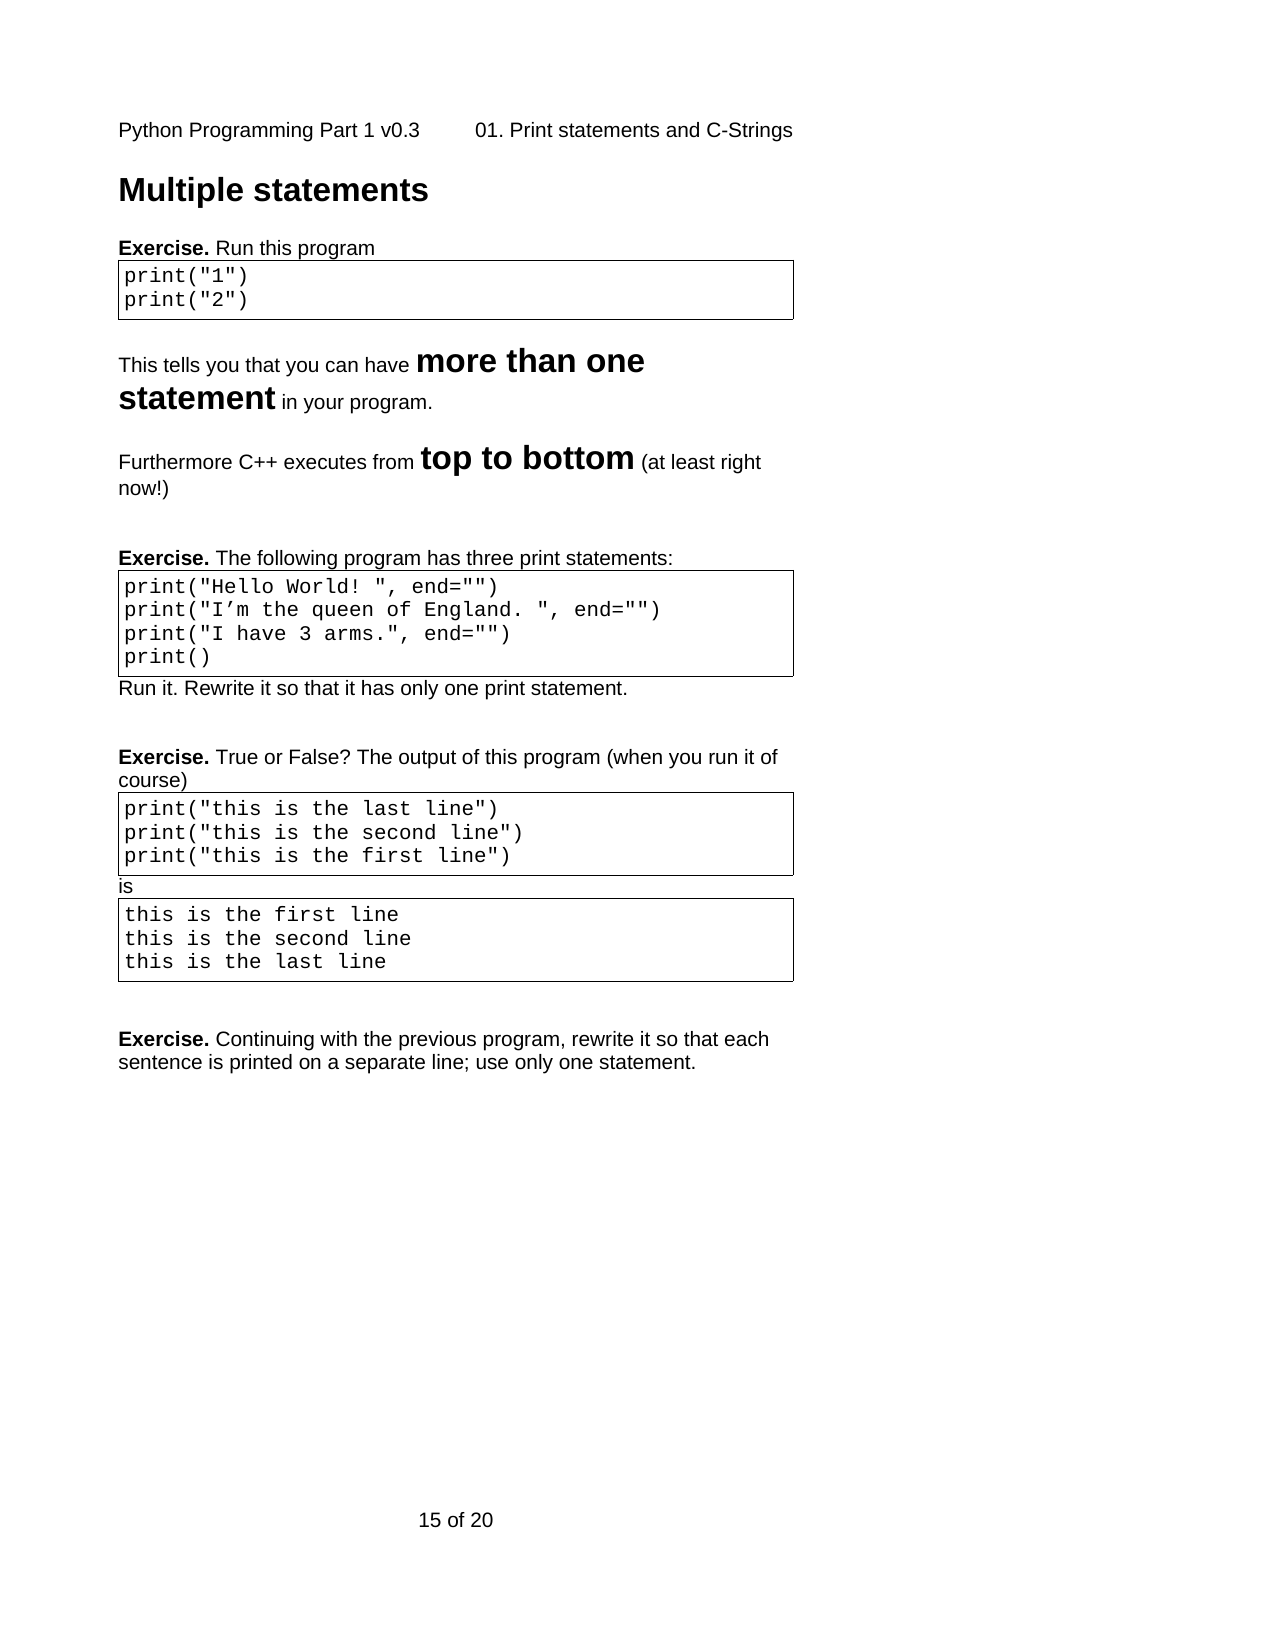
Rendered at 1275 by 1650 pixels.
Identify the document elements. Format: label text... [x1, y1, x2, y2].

table_header print("1") print("2") [119, 261, 793, 318]
text Exercise. Run this program [118, 236, 793, 259]
text Multiple statements [118, 171, 793, 209]
text is [118, 876, 793, 898]
text Furthermore C++ executes from top to bottom (at least right now!) [118, 439, 793, 500]
table_header print("this is the last line") print("this is the second line") print("this is the first line") [119, 793, 793, 875]
text This tells you that you can have more than one statement in your program. [118, 342, 793, 416]
text Exercise. The following program has three print statements: [118, 547, 793, 570]
text Run it. Rewrite it so that it has only one print statement. [118, 677, 793, 699]
table_header print("Hello World! ", end="") print("I’m the queen of England. ", end="") print("I have 3 arms.", end="") print() [119, 571, 793, 676]
table_header this is the first line this is the second line this is the last line [119, 899, 793, 981]
text Exercise. Continuing with the previous program, rewrite it so that each sentence is printed on a separate line; use only one statement. [118, 1027, 793, 1073]
text Exercise. True or False? The output of this program (when you run it of course) [118, 746, 793, 792]
